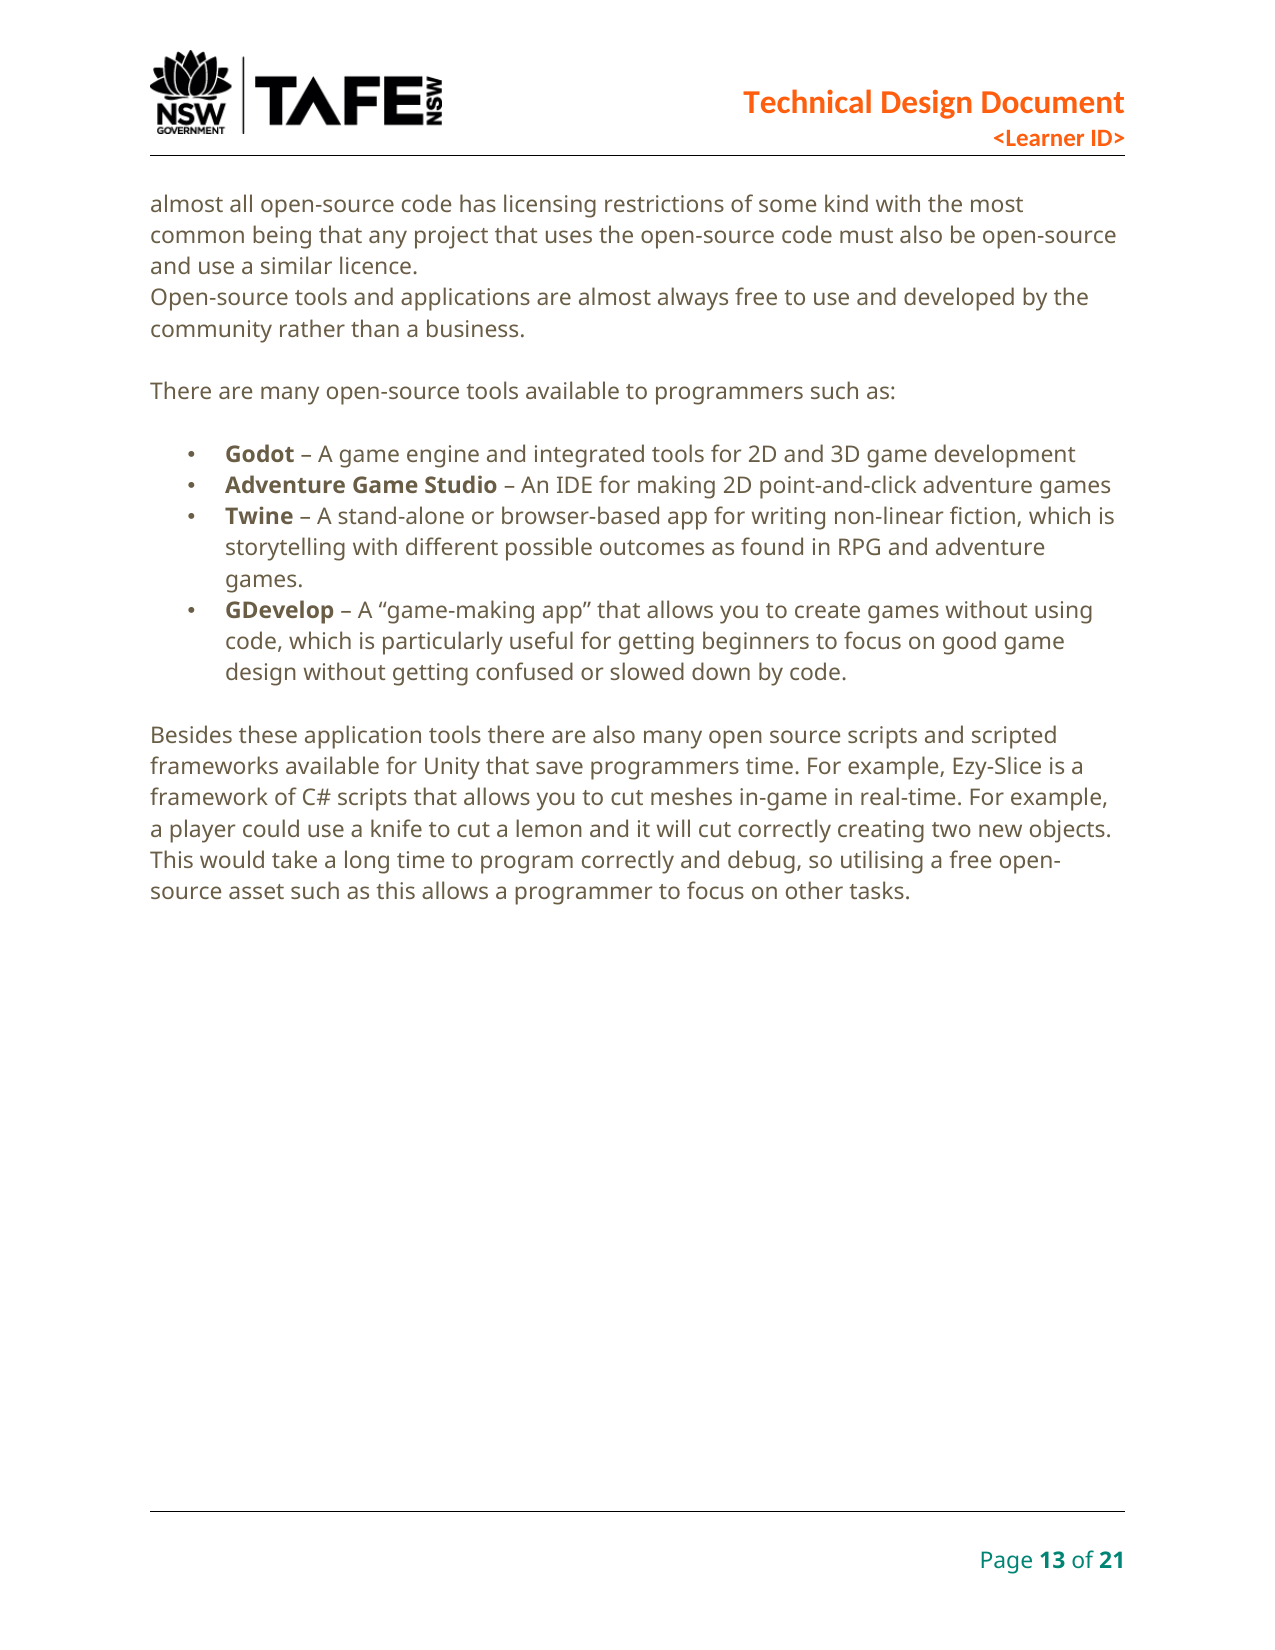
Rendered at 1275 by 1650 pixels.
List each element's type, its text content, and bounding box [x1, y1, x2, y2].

list Godot – A game engine and integrated tools for 2D and 3D game development [187, 438, 1125, 469]
text Besides these application tools there are also many open source scripts and scripted frameworks available for Unity that save programmers time. For example, Ezy-Slice is a framework of C# scripts that allows you to cut meshes in-game in real-time. For example, a player could use a knife to cut a lemon and it will cut correctly creating two new objects. This would take a long time to program correctly and debug, so utilising a free open-source asset such as this allows a programmer to focus on other tasks. [150, 719, 1125, 906]
text There are many open-source tools available to programmers such as: [150, 375, 1125, 406]
text almost all open-source code has licensing restrictions of some kind with the most common being that any project that uses the open-source code must also be open-source and use a similar licence. [150, 188, 1125, 281]
picture [150, 50, 442, 134]
list GDevelop – A “game-making app” that allows you to create games without using code, which is particularly useful for getting beginners to focus on good game design without getting confused or slowed down by code. [187, 594, 1125, 688]
list Twine – A stand-alone or browser-based app for writing non-linear fiction, which is storytelling with different possible outcomes as found in RPG and adventure games. [187, 500, 1125, 594]
text Open-source tools and applications are almost always free to use and developed by the community rather than a business. [150, 281, 1125, 344]
list Adventure Game Studio – An IDE for making 2D point-and-click adventure games [187, 469, 1125, 500]
